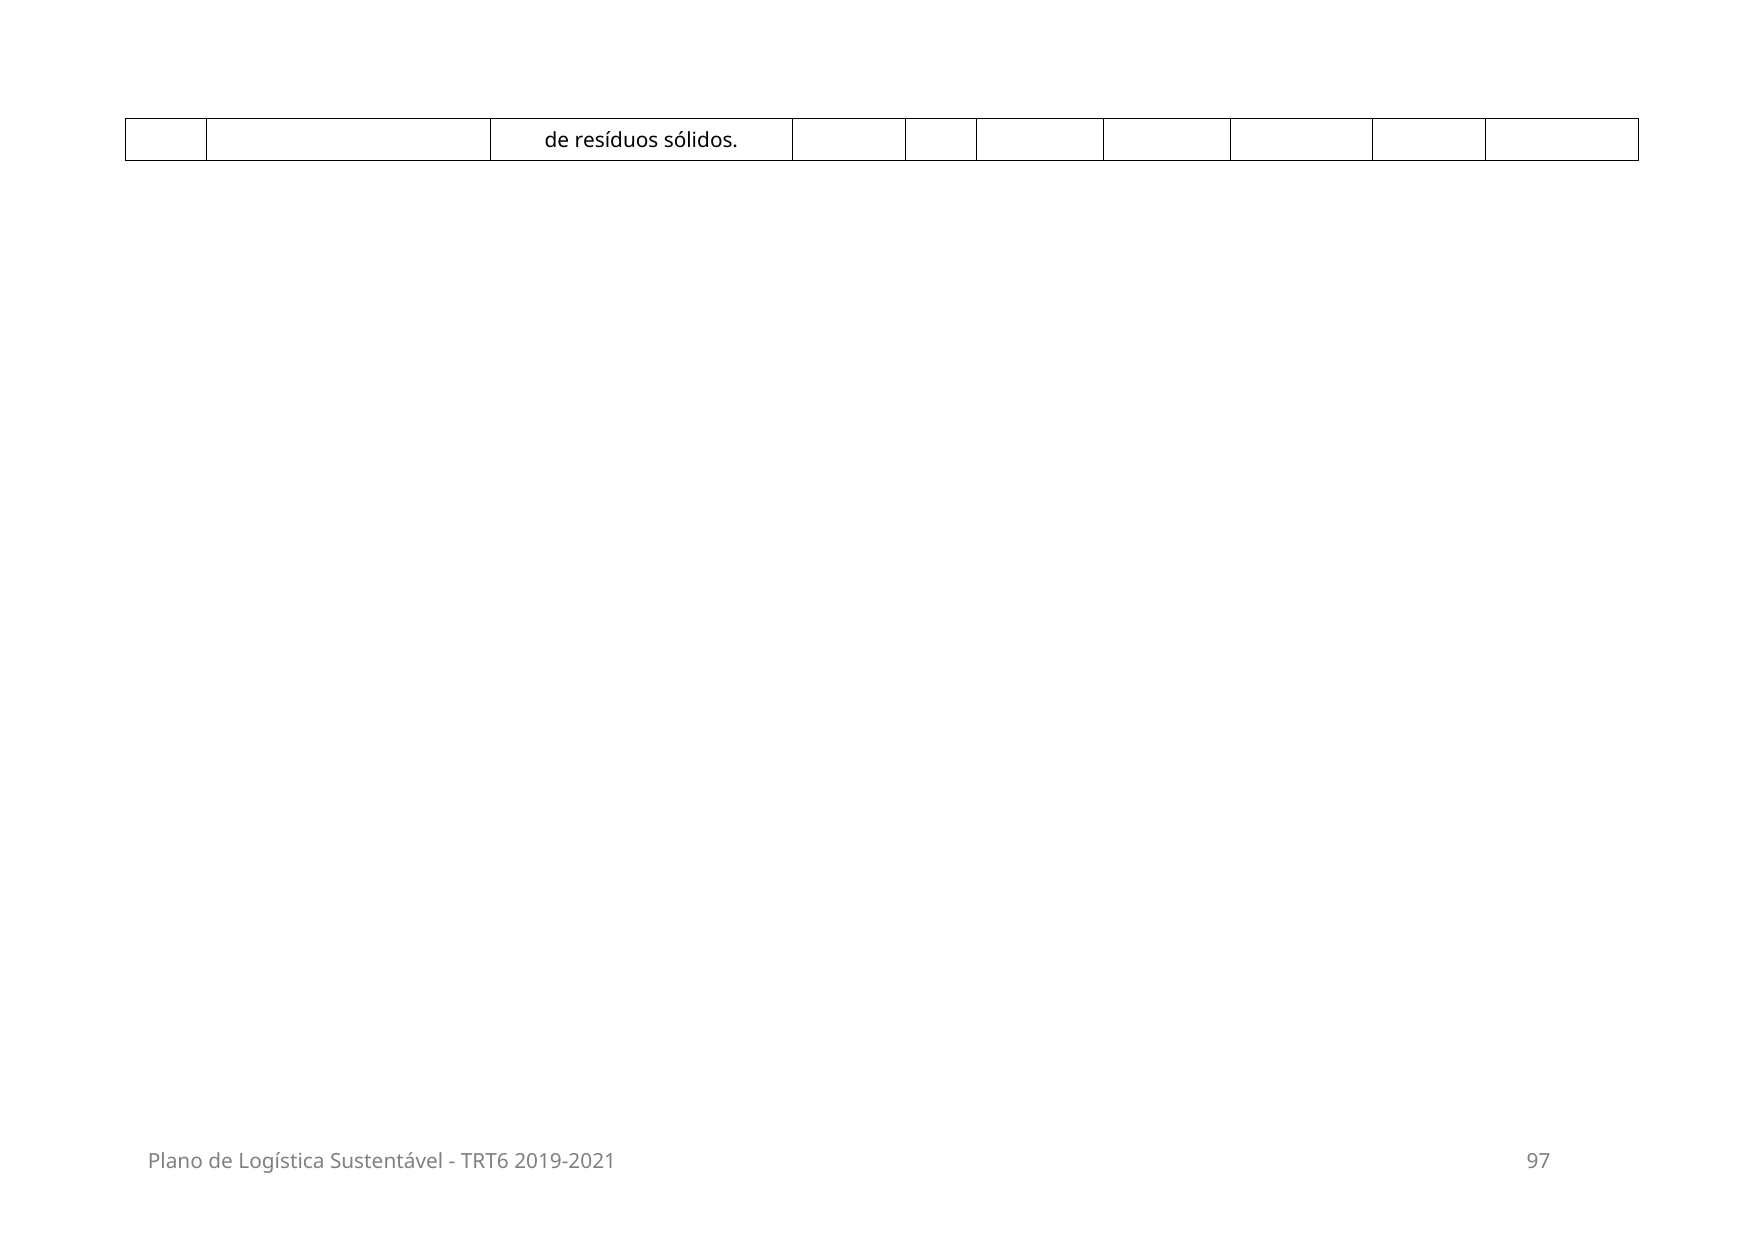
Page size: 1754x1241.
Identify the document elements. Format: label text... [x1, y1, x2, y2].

table_cell [1104, 119, 1230, 160]
table_cell [906, 119, 976, 160]
table_cell [1231, 119, 1372, 160]
table_cell [126, 119, 206, 160]
table_cell [1639, 118, 1643, 160]
table_cell [1486, 119, 1638, 160]
table_cell [793, 119, 905, 160]
table_cell [207, 119, 490, 160]
table_cell [1373, 119, 1485, 160]
table_cell [977, 119, 1103, 160]
table_cell de resíduos sólidos. [491, 119, 792, 160]
